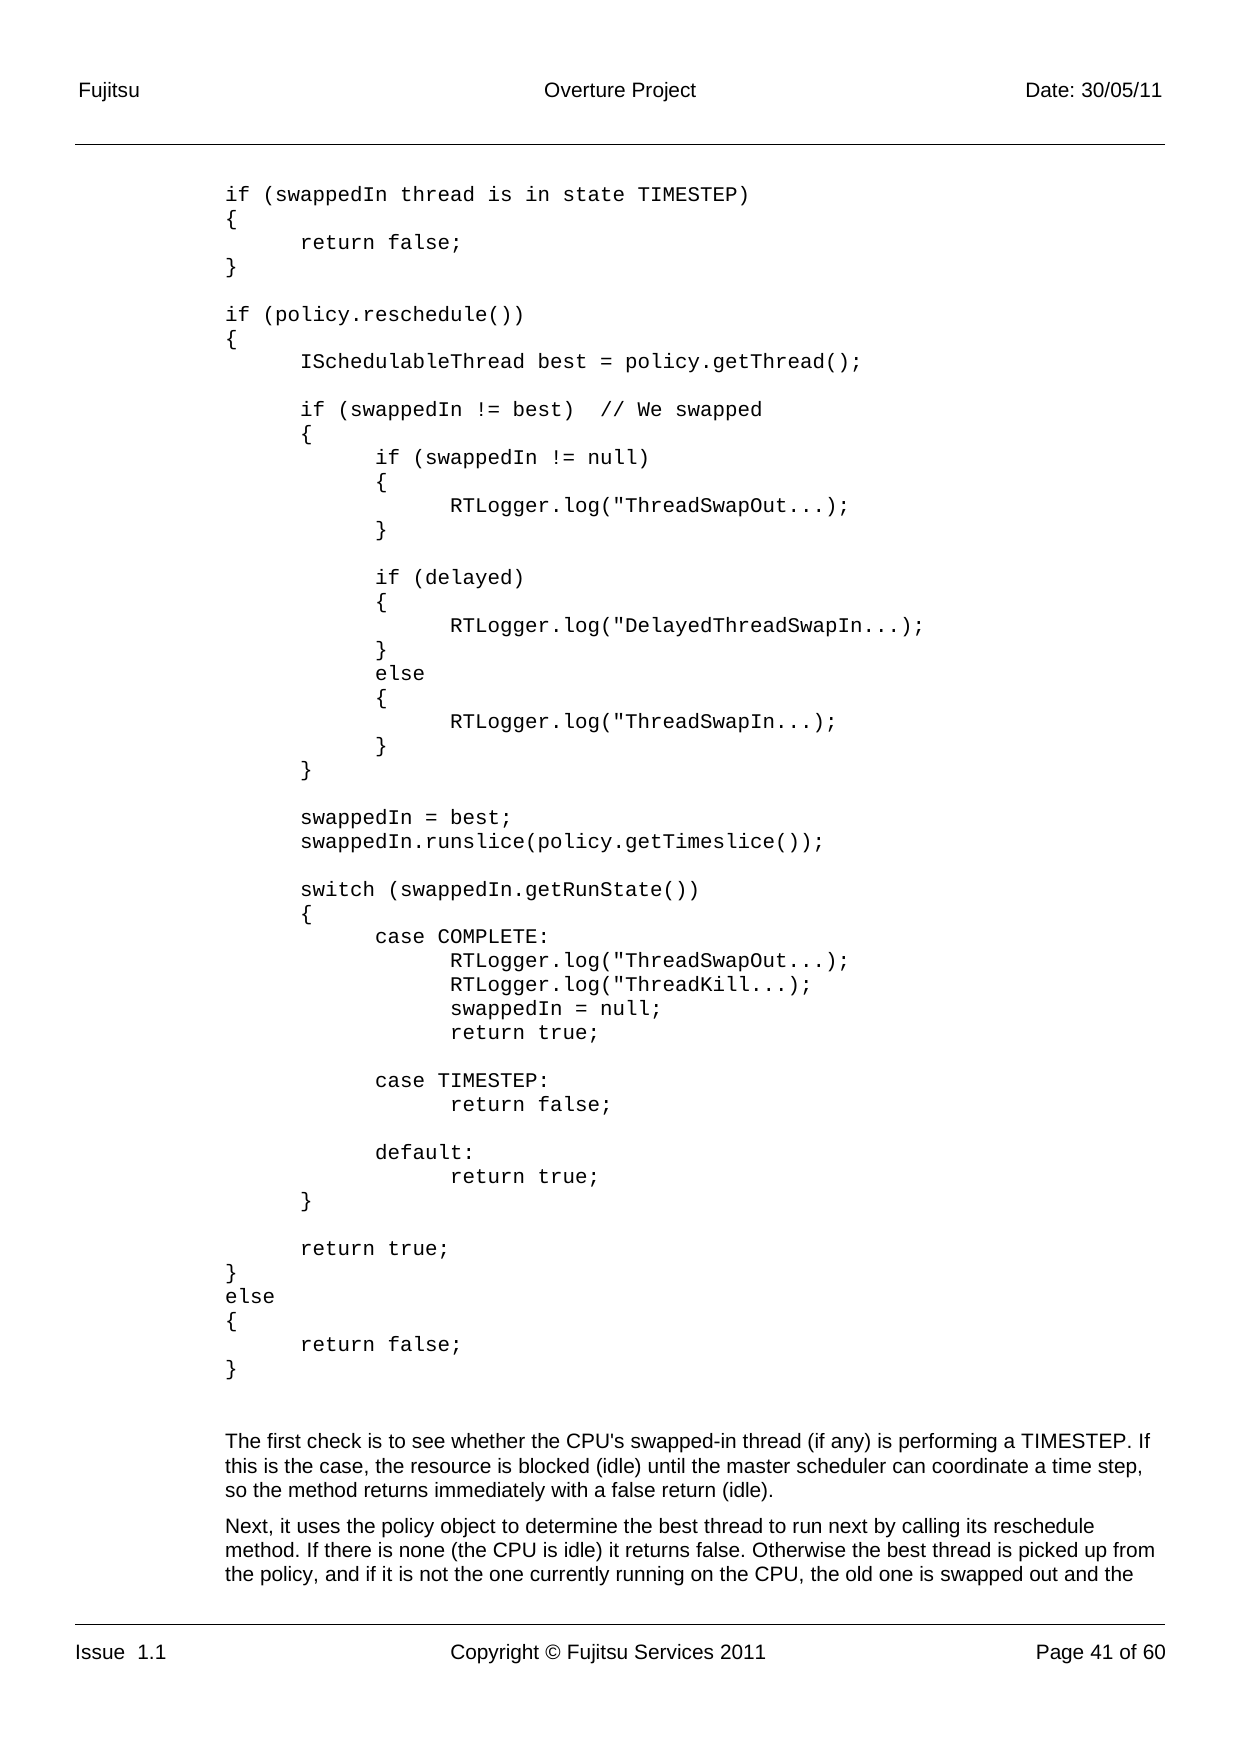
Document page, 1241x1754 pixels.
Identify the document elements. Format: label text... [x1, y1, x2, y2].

text swappedIn = best; [225, 807, 1165, 831]
text return false; [225, 1334, 1165, 1358]
text } [225, 256, 1165, 279]
text } [225, 1190, 1165, 1214]
text } [225, 735, 1165, 759]
text return false; [225, 1094, 1165, 1118]
text swappedIn.runslice(policy.getTimeslice()); [225, 831, 1165, 854]
text else [225, 663, 1165, 687]
text The first check is to see whether the CPU's swapped-in thread (if any) is performing a TIMESTEP. If this is the case, the resource is blocked (idle) until the master scheduler can coordinate a time step, so the method returns immediately with a false return (idle). [225, 1429, 1165, 1502]
text RTLogger.log("ThreadSwapOut...); [225, 495, 1165, 519]
text { [225, 208, 1165, 232]
text switch (swappedIn.getRunState()) [225, 878, 1165, 902]
text RTLogger.log("DelayedThreadSwapIn...); [225, 615, 1165, 639]
text swappedIn = null; [225, 998, 1165, 1022]
text { [225, 471, 1165, 495]
text } [225, 1262, 1165, 1286]
text Next, it uses the policy object to determine the best thread to run next by calling its reschedule method. If there is none (the CPU is idle) it returns false. Otherwise the best thread is picked up from the policy, and if it is not the one currently running on the CPU, the old one is swapped out and the [225, 1514, 1165, 1586]
text { [225, 902, 1165, 926]
text if (swappedIn != null) [225, 447, 1165, 471]
text { [225, 1310, 1165, 1334]
text } [225, 639, 1165, 663]
text if (policy.reschedule()) [225, 303, 1165, 327]
text { [225, 327, 1165, 351]
text return true; [225, 1238, 1165, 1262]
text return true; [225, 1166, 1165, 1190]
text return false; [225, 232, 1165, 256]
text } [225, 759, 1165, 783]
text return true; [225, 1022, 1165, 1046]
text if (swappedIn != best) // We swapped [225, 399, 1165, 423]
text RTLogger.log("ThreadKill...); [225, 974, 1165, 998]
text if (swappedIn thread is in state TIMESTEP) [225, 184, 1165, 208]
text case COMPLETE: [225, 926, 1165, 950]
text RTLogger.log("ThreadSwapOut...); [225, 950, 1165, 974]
text default: [225, 1142, 1165, 1166]
text case TIMESTEP: [225, 1070, 1165, 1094]
text else [225, 1286, 1165, 1310]
text { [225, 591, 1165, 615]
text { [225, 687, 1165, 711]
text } [225, 1358, 1165, 1382]
text ISchedulableThread best = policy.getThread(); [225, 351, 1165, 375]
text { [225, 423, 1165, 447]
text } [225, 519, 1165, 543]
text RTLogger.log("ThreadSwapIn...); [225, 711, 1165, 735]
text if (delayed) [225, 567, 1165, 591]
